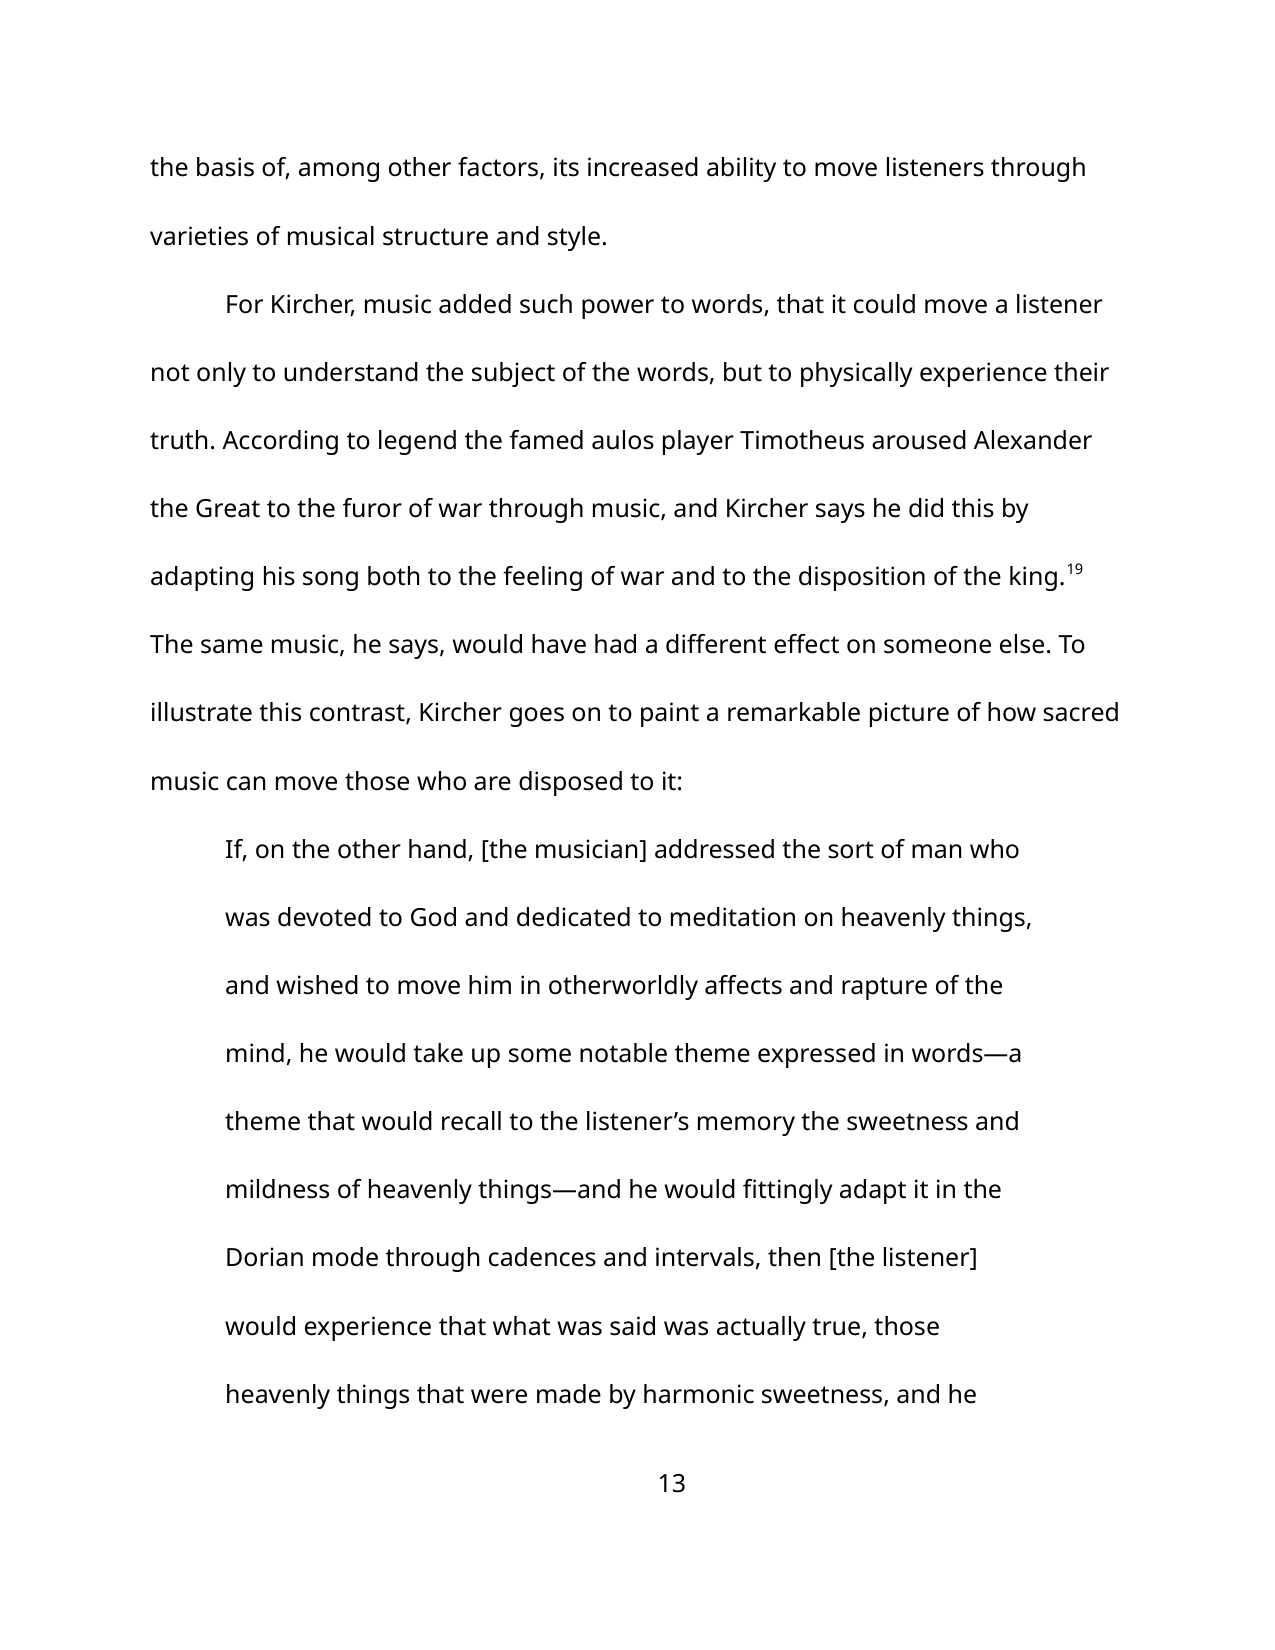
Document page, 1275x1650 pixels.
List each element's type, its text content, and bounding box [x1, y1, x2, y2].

text For Kircher, music added such power to words, that it could move a listener not only to understand the subject of the words, but to physically experience their truth. According to legend the famed aulos player Timotheus aroused Alexander the Great to the furor of war through music, and Kircher says he did this by adapting his song both to the feeling of war and to the disposition of the king. The same music, he says, would have had a different effect on someone else. To illustrate this contrast, Kircher goes on to paint a remarkable picture of how sacred music can move those who are disposed to it: [150, 286, 1125, 797]
text the basis of, among other factors, its increased ability to move listeners through varieties of musical structure and style. [150, 150, 1125, 252]
text If, on the other hand, [the musician] addressed the sort of man who was devoted to God and dedicated to meditation on heavenly things, and wished to move him in otherworldly affects and rapture of the mind, he would take up some notable theme expressed in words—a theme that would recall to the listener’s memory the sweetness and mildness of heavenly things—and he would fittingly adapt it in the Dorian mode through cadences and intervals, then [the listener] would experience that what was said was actually true, those heavenly things that were made by harmonic sweetness, and he [225, 831, 1050, 1410]
